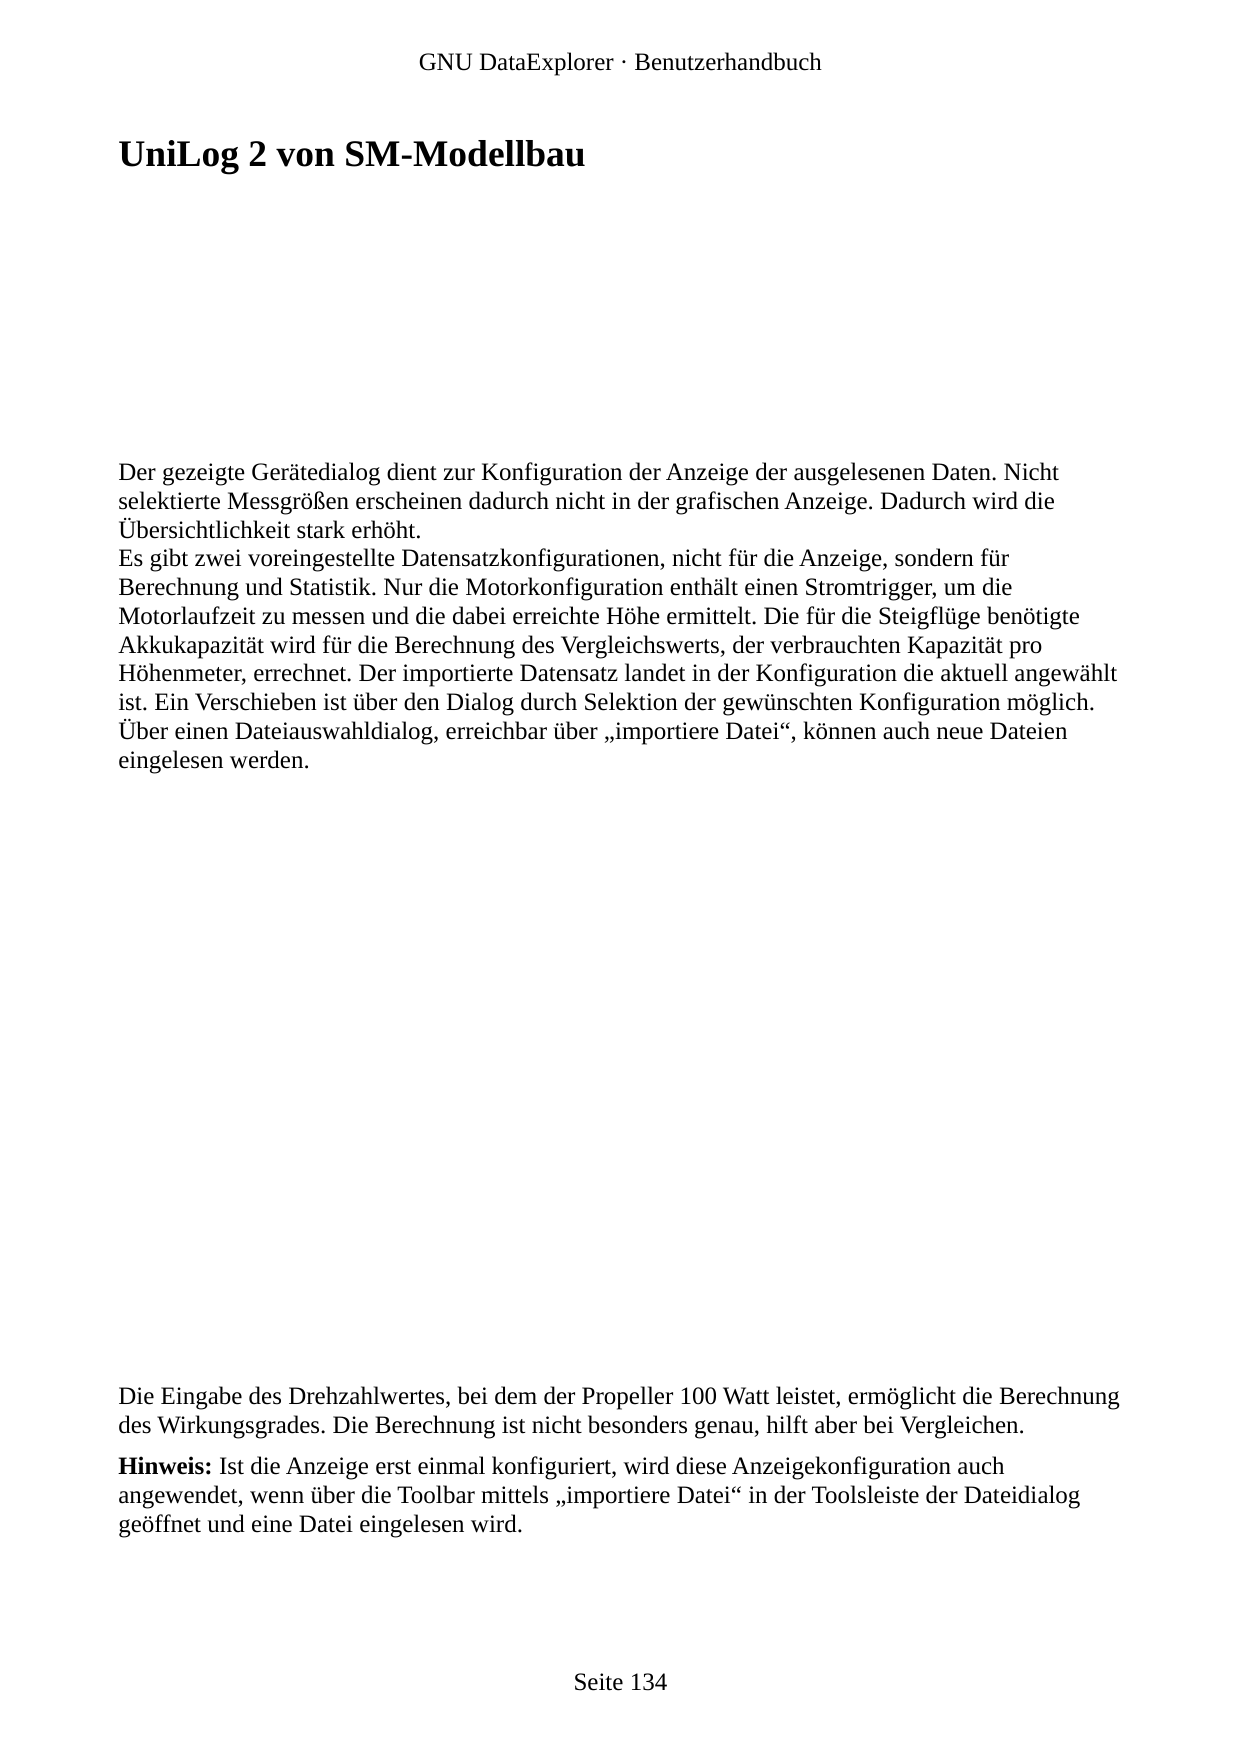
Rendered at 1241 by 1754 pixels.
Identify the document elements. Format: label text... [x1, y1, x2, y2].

text Die Eingabe des Drehzahlwertes, bei dem der Propeller 100 Watt leistet, ermöglicht die Berechnung des Wirkungsgrades. Die Berechnung ist nicht besonders genau, hilft aber bei Vergleichen. [118, 1381, 1122, 1439]
subtitle UniLog 2 von SM-Modellbau [118, 131, 1122, 174]
text Der gezeigte Gerätedialog dient zur Konfiguration der Anzeige der ausgelesenen Daten. Nicht selektierte Messgrößen erscheinen dadurch nicht in der grafischen Anzeige. Dadurch wird die Übersichtlichkeit stark erhöht. Es gibt zwei voreingestellte Datensatzkonfigurationen, nicht für die Anzeige, sondern für Berechnung und Statistik. Nur die Motorkonfiguration enthält einen Stromtrigger, um die Motorlaufzeit zu messen und die dabei erreichte Höhe ermittelt. Die für die Steigflüge benötigte Akkukapazität wird für die Berechnung des Vergleichswerts, der verbrauchten Kapazität pro Höhenmeter, errechnet. Der importierte Datensatz landet in der Konfiguration die aktuell angewählt ist. Ein Verschieben ist über den Dialog durch Selektion der gewünschten Konfiguration möglich. Über einen Dateiauswahldialog, erreichbar über „importiere Datei“, können auch neue Dateien eingelesen werden. [118, 457, 1122, 773]
text Hinweis: Ist die Anzeige erst einmal konfiguriert, wird diese Anzeigekonfiguration auch angewendet, wenn über die Toolbar mittels „importiere Datei“ in der Toolsleiste der Dateidialog geöffnet und eine Datei eingelesen wird. [118, 1451, 1122, 1537]
